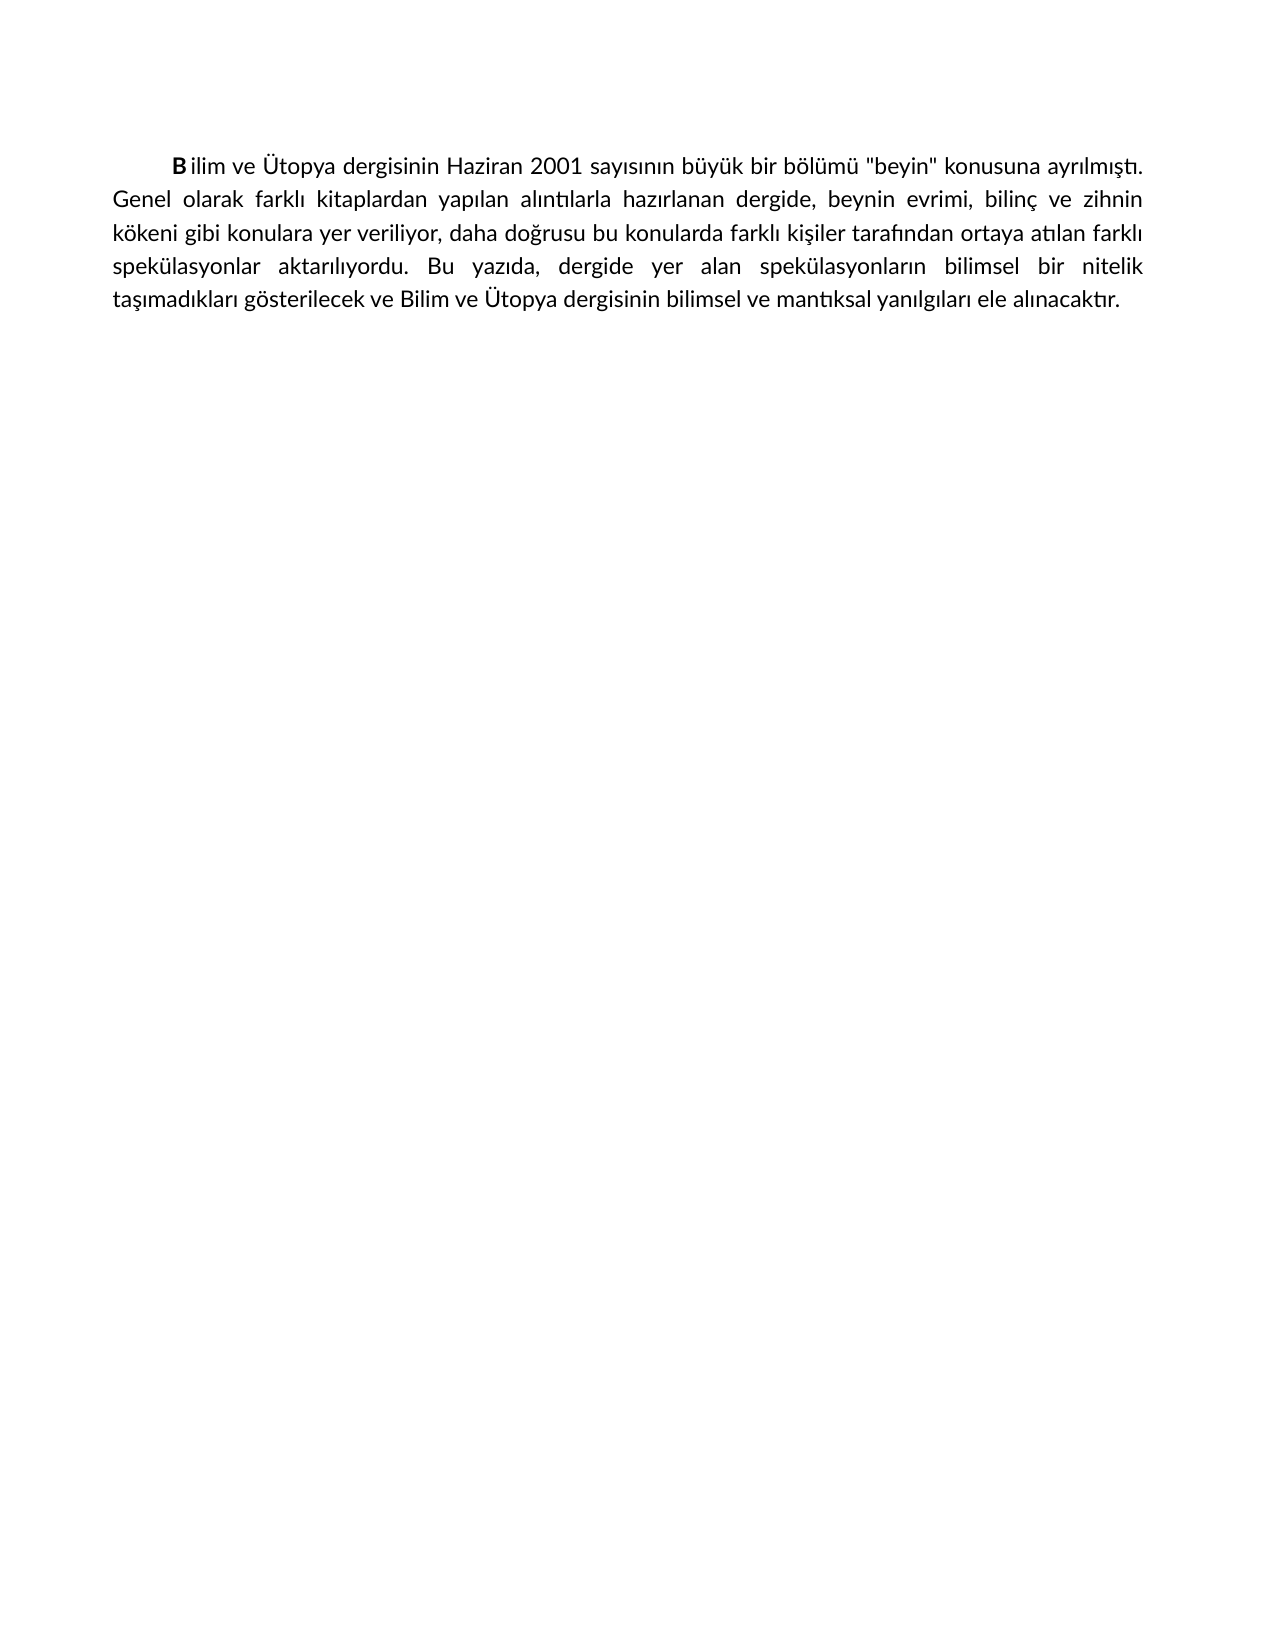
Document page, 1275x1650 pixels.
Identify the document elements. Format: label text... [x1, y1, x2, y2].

text Bilim ve Ütopya dergisinin Haziran 2001 sayısının büyük bir bölümü "beyin" konusuna ayrılmıştı. Genel olarak farklı kitaplardan yapılan alıntılarla hazırlanan dergide, beynin evrimi, bilinç ve zihnin kökeni gibi konulara yer veriliyor, daha doğrusu bu konularda farklı kişiler tarafından ortaya atılan farklı spekülasyonlar aktarılıyordu. Bu yazıda, dergide yer alan spekülasyonların bilimsel bir nitelik taşımadıkları gösterilecek ve Bilim ve Ütopya dergisinin bilimsel ve mantıksal yanılgıları ele alınacaktır. [112, 148, 1145, 314]
